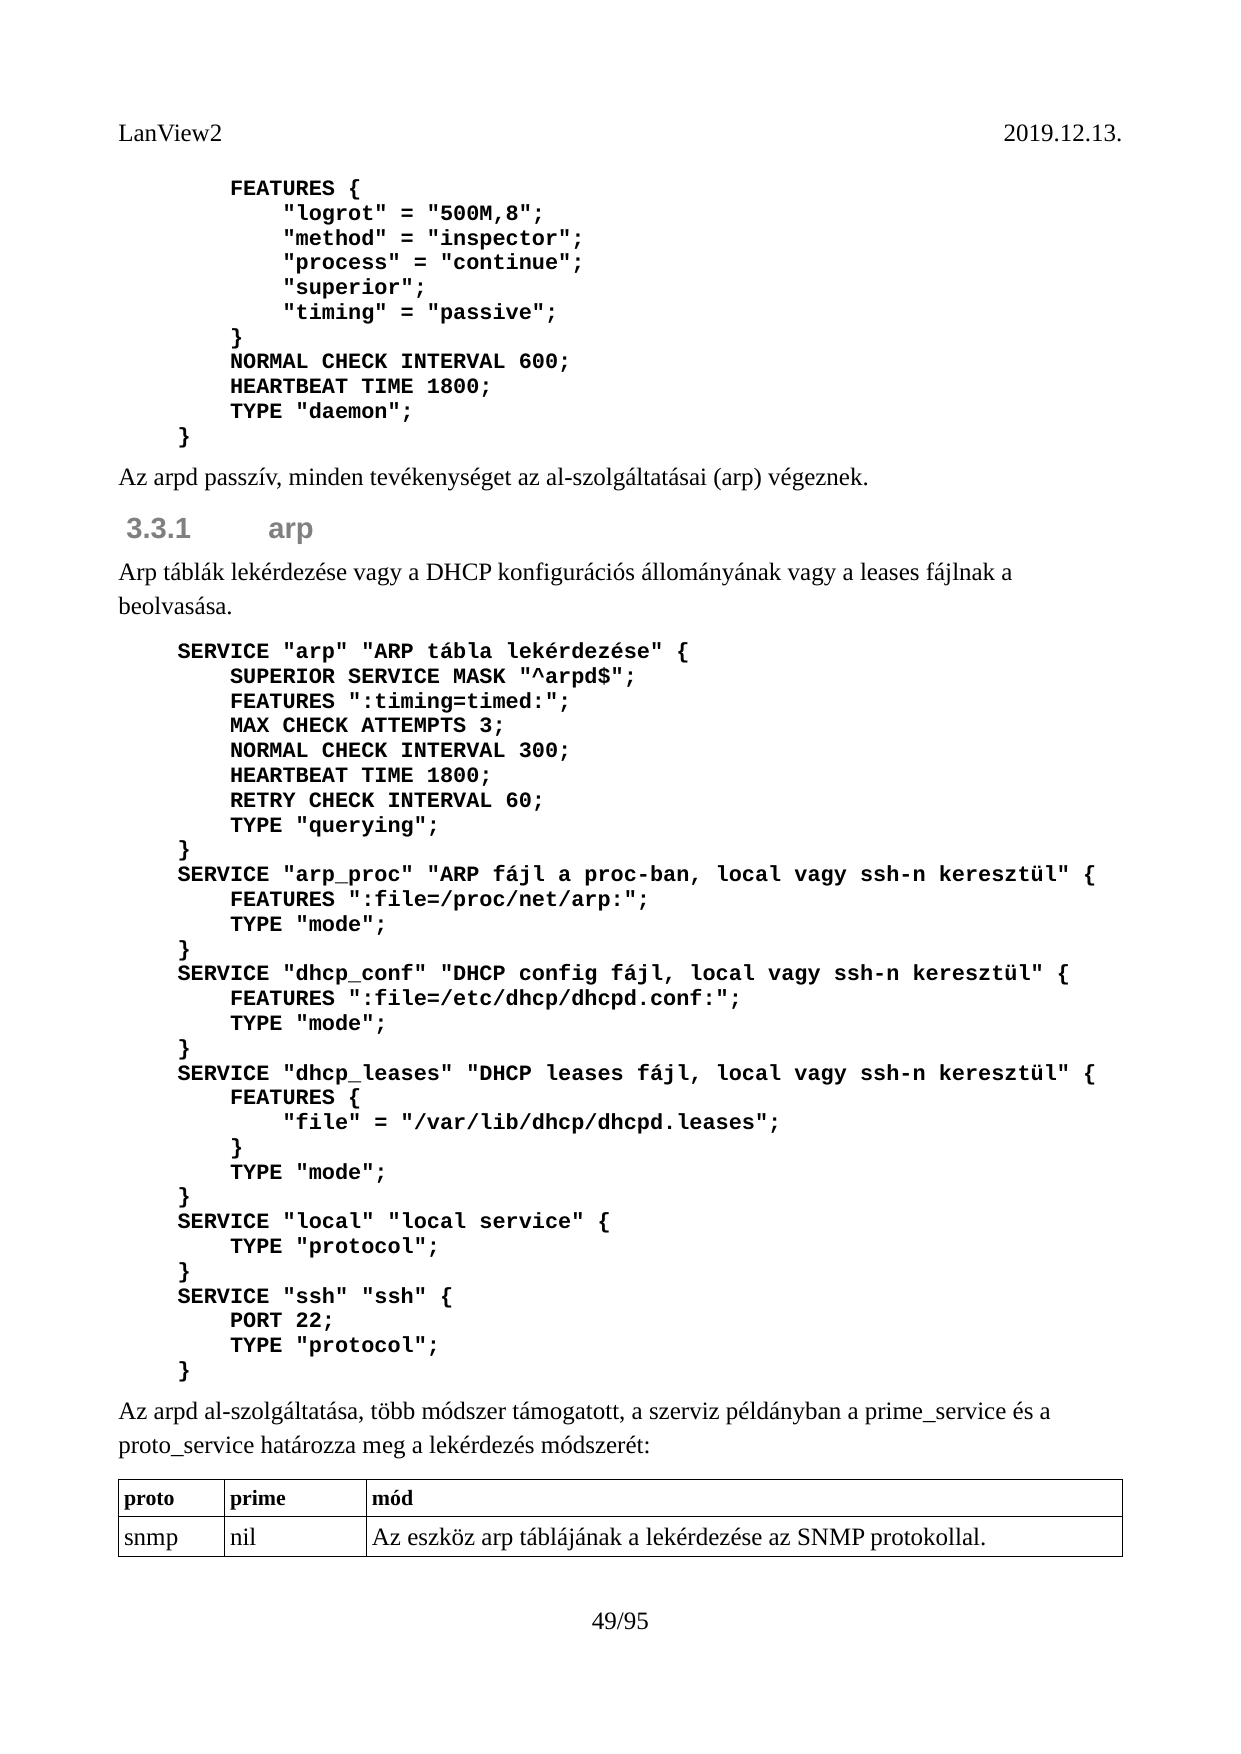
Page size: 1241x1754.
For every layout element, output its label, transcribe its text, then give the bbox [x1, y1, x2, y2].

text SERVICE "arp_proc" "ARP fájl a proc-ban, local vagy ssh-n keresztül" { FEATURES ":file=/proc/net/arp:"; TYPE "mode"; } SERVICE "dhcp_conf" "DHCP config fájl, local vagy ssh-n keresztül" { FEATURES ":file=/etc/dhcp/dhcpd.conf:"; TYPE "mode"; } SERVICE "dhcp_leases" "DHCP leases fájl, local vagy ssh-n keresztül" { FEATURES { "file" = "/var/lib/dhcp/dhcpd.leases"; } TYPE "mode"; } SERVICE "local" "local service" { TYPE "protocol"; } SERVICE "ssh" "ssh" { PORT 22; TYPE "protocol"; } [177, 863, 1122, 1384]
text FEATURES { "logrot" = "500M,8"; "method" = "inspector"; "process" = "continue"; "superior"; "timing" = "passive"; } NORMAL CHECK INTERVAL 600; HEARTBEAT TIME 1800; TYPE "daemon"; } [177, 177, 1122, 450]
table_cell Az eszköz arp táblájának a lekérdezése az SNMP protokollal. [367, 1517, 1122, 1556]
text Arp táblák lekérdezése vagy a DHCP konfigurációs állományának vagy a leases fájlnak a beolvasása. [118, 557, 1122, 620]
text Az arpd passzív, minden tevékenységet az al-szolgáltatásai (arp) végeznek. [118, 462, 1122, 490]
table_header proto [119, 1480, 224, 1516]
table_header prime [225, 1480, 366, 1516]
table_header mód [367, 1480, 1122, 1516]
table_cell nil [225, 1517, 366, 1556]
table_cell snmp [119, 1517, 224, 1556]
text Az arpd al-szolgáltatása, több módszer támogatott, a szerviz példányban a prime_service és a proto_service határozza meg a lekérdezés módszerét: [118, 1396, 1122, 1459]
subtitle arp [118, 511, 1122, 544]
text SERVICE "arp" "ARP tábla lekérdezése" { SUPERIOR SERVICE MASK "^arpd$"; FEATURES ":timing=timed:"; MAX CHECK ATTEMPTS 3; NORMAL CHECK INTERVAL 300; HEARTBEAT TIME 1800; RETRY CHECK INTERVAL 60; TYPE "querying"; } [177, 640, 1122, 863]
